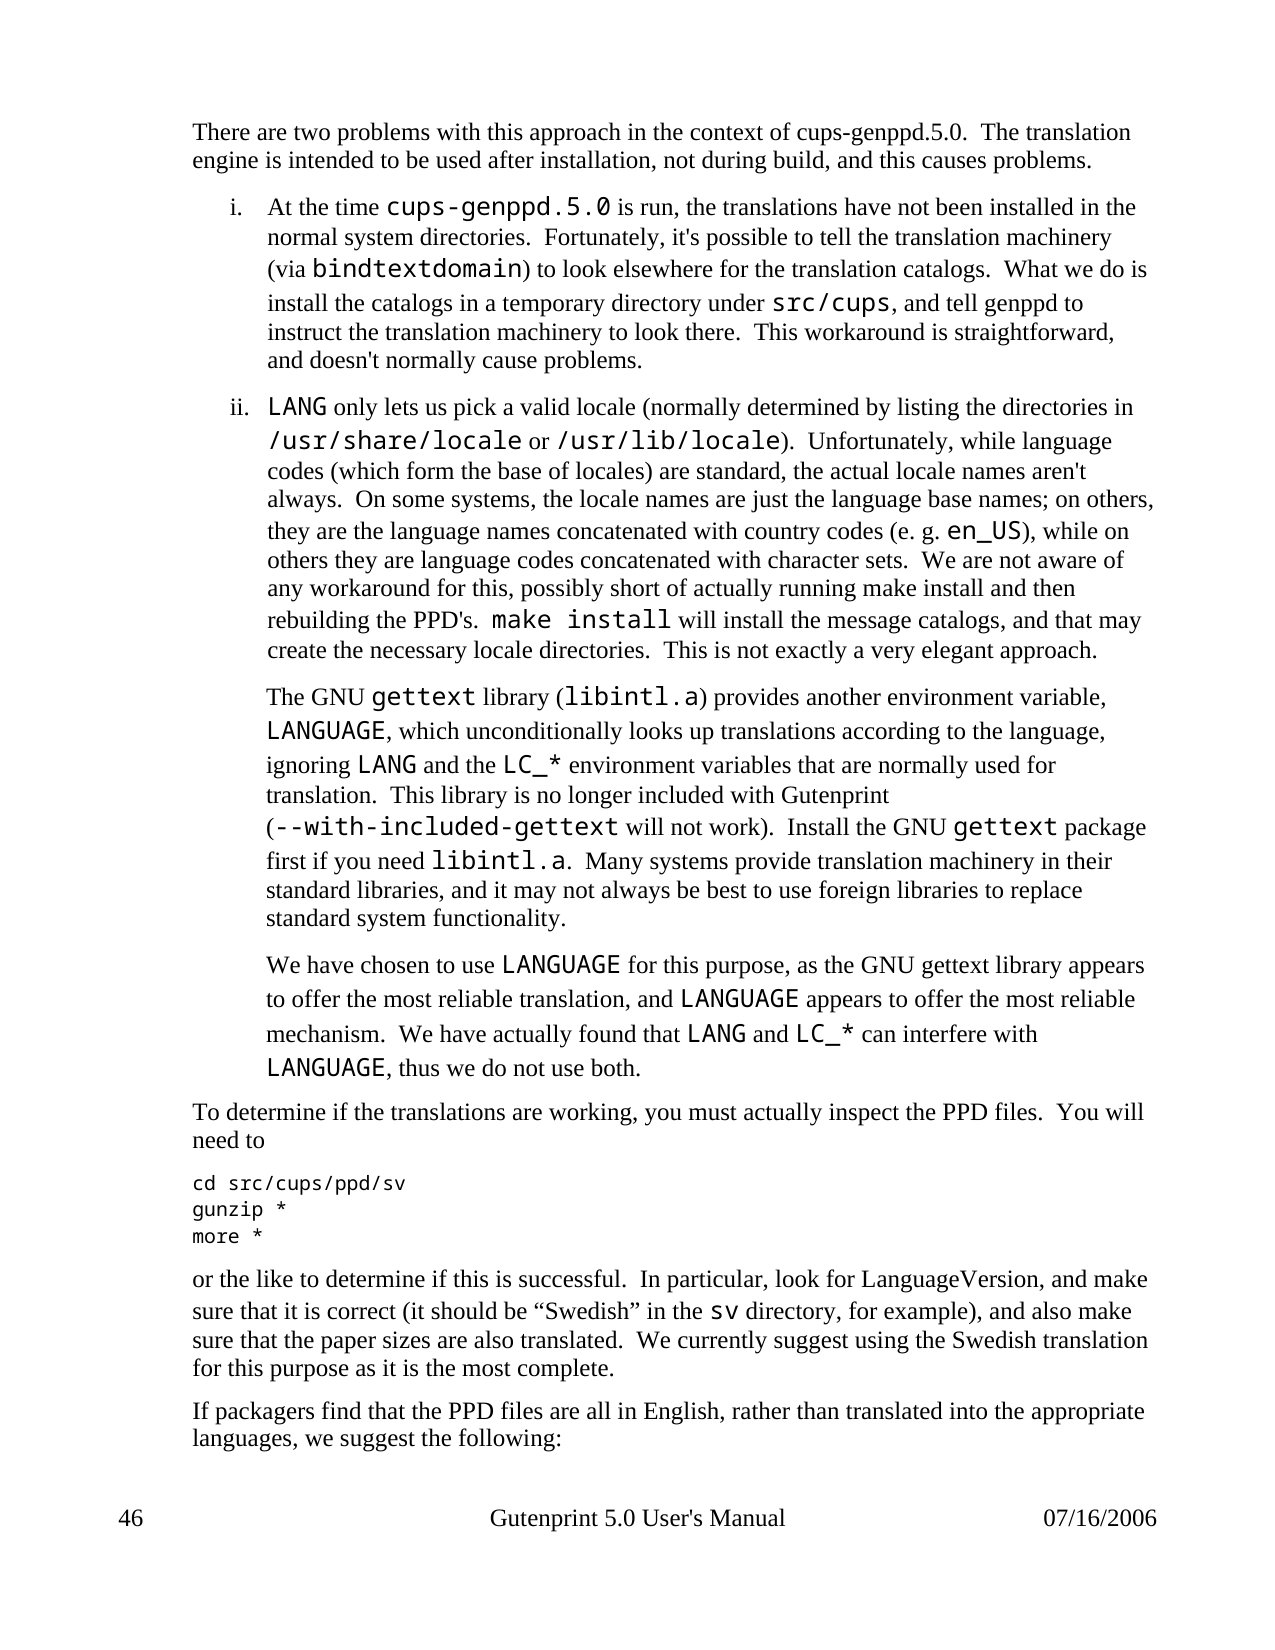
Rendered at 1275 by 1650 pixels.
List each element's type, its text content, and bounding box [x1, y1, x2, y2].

text There are two problems with this approach in the context of cups-genppd.5.0. The translation engine is intended to be used after installation, not during build, and this causes problems. [192, 118, 1157, 173]
text The GNU gettext library (libintl.a) provides another environment variable, LANGUAGE, which unconditionally looks up translations according to the language, ignoring LANG and the LC_* environment variables that are normally used for translation. This library is no longer included with Gutenprint (‑‑with‑included‑gettext will not work). Install the GNU gettext package first if you need libintl.a. Many systems provide translation machinery in their standard libraries, and it may not always be best to use foreign libraries to replace standard system functionality. [266, 679, 1157, 932]
text We have chosen to use LANGUAGE for this purpose, as the GNU gettext library appears to offer the most reliable translation, and LANGUAGE appears to offer the most reliable mechanism. We have actually found that LANG and LC_* can interfere with LANGUAGE, thus we do not use both. [266, 947, 1157, 1083]
text cd src/cups/ppd/sv gunzip * more * [192, 1169, 1157, 1250]
list LANG only lets us pick a valid locale (normally determined by listing the directories in /usr/share/locale or /usr/lib/locale). Unfortunately, while language codes (which form the base of locales) are standard, the actual locale names aren't always. On some systems, the locale names are just the language base names; on others, they are the language names concatenated with country codes (e. g. en_US), while on others they are language codes concatenated with character sets. We are not aware of any workaround for this, possibly short of actually running make install and then rebuilding the PPD's. make install will install the message catalogs, and that may create the necessary locale directories. This is not exactly a very elegant approach. [229, 389, 1157, 664]
text If packagers find that the PPD files are all in English, rather than translated into the appropriate languages, we suggest the following: [192, 1397, 1157, 1452]
text To determine if the translations are working, you must actually inspect the PPD files. You will need to [192, 1098, 1157, 1154]
text or the like to determine if this is successful. In particular, look for LanguageVersion, and make sure that it is correct (it should be “Swedish” in the sv directory, for example), and also make sure that the paper sizes are also translated. We currently suggest using the Swedish translation for this purpose as it is the most complete. [192, 1265, 1157, 1382]
list At the time cups-genppd.5.0 is run, the translations have not been installed in the normal system directories. Fortunately, it's possible to tell the translation machinery (via bindtextdomain) to look elsewhere for the translation catalogs. What we do is install the catalogs in a temporary directory under src/cups, and tell genppd to instruct the translation machinery to look there. This workaround is straightforward, and doesn't normally cause problems. [229, 188, 1157, 374]
